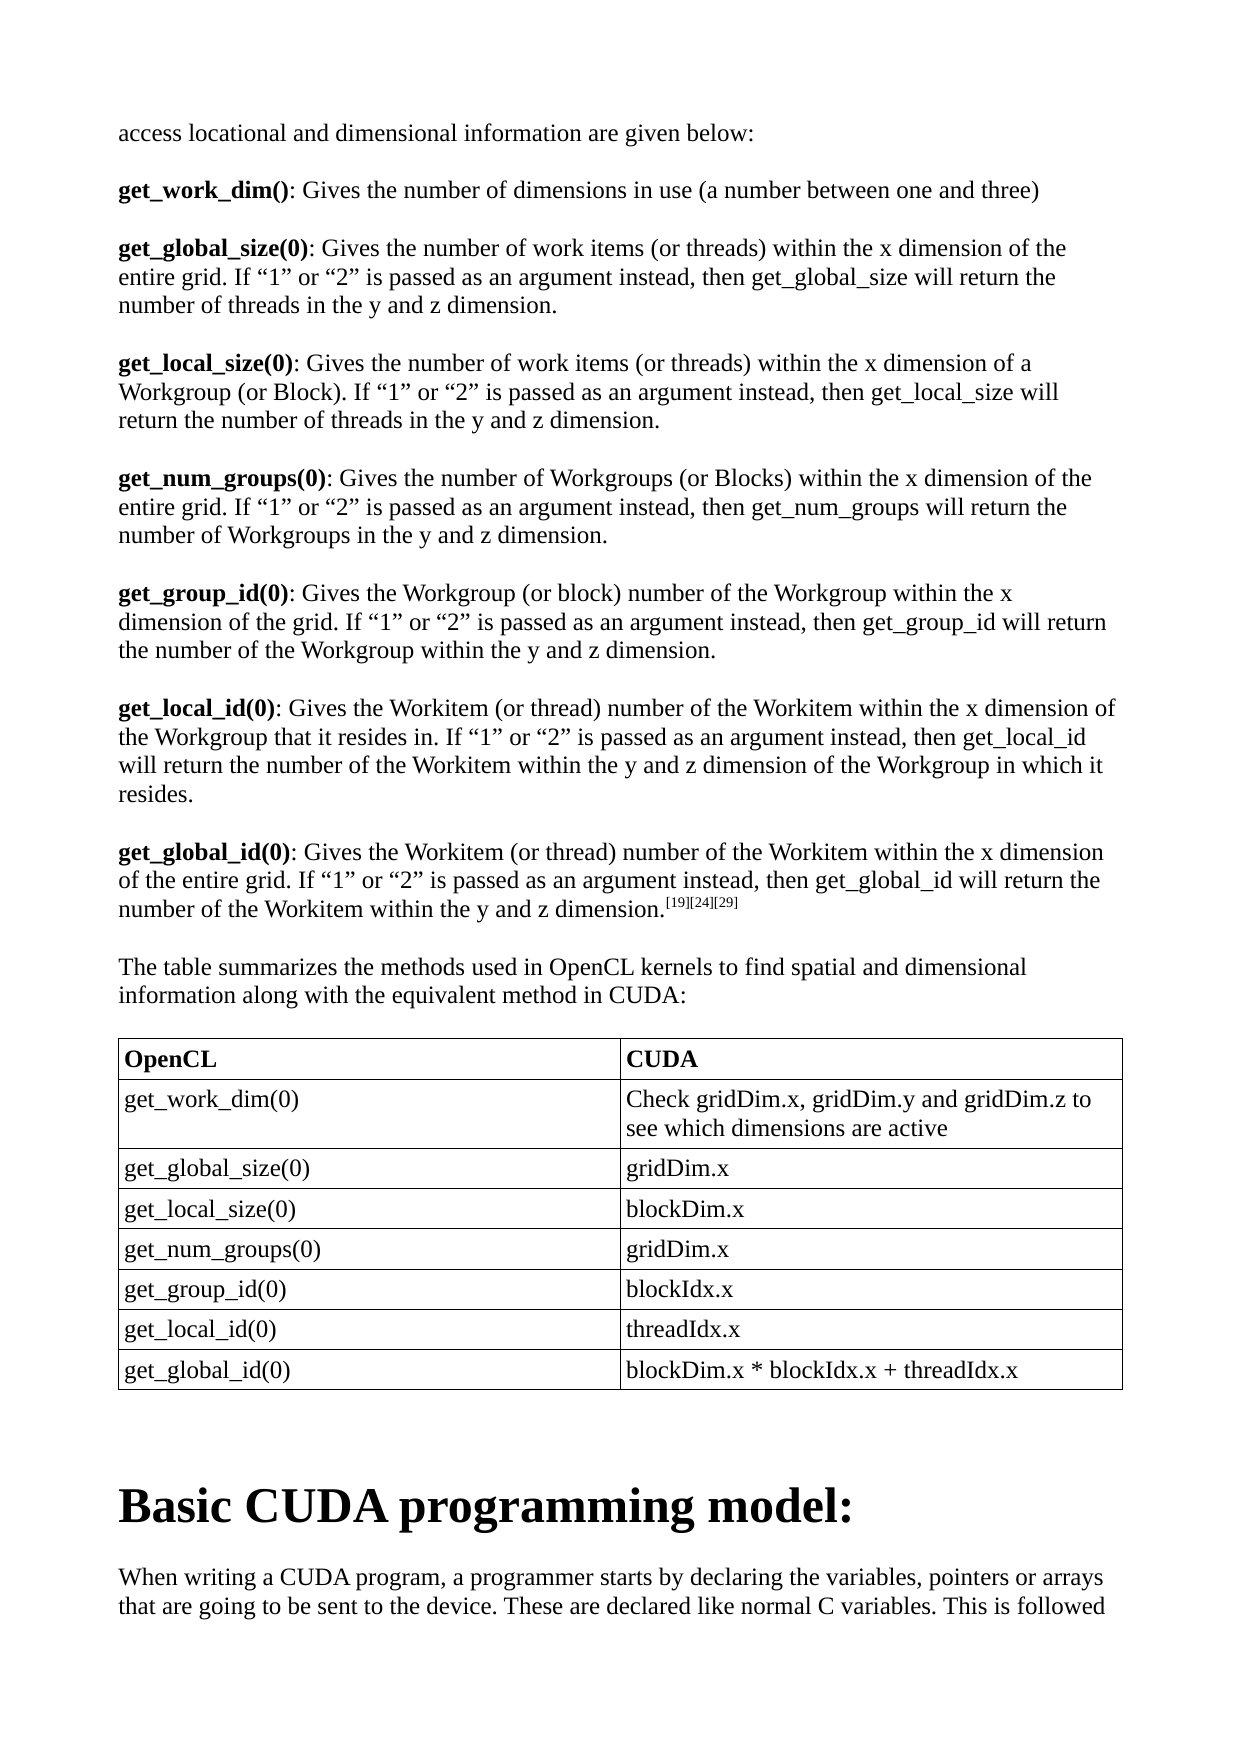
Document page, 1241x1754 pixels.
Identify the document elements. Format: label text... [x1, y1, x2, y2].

table_cell get_global_id(0) [119, 1350, 620, 1389]
table_cell blockIdx.x [621, 1270, 1122, 1309]
table_header OpenCL [119, 1039, 620, 1078]
table_cell get_group_id(0) [119, 1270, 620, 1309]
table_cell gridDim.x [621, 1149, 1122, 1188]
table_cell get_global_size(0) [119, 1149, 620, 1188]
table_cell blockDim.x [621, 1189, 1122, 1228]
table_cell get_local_id(0) [119, 1310, 620, 1349]
text get_work_dim(): Gives the number of dimensions in use (a number between one and three) [118, 176, 1122, 204]
text Basic CUDA programming model: [118, 1476, 1122, 1533]
table_cell get_work_dim(0) [119, 1080, 620, 1147]
text get_local_size(0): Gives the number of work items (or threads) within the x dimension of a Workgroup (or Block). If “1” or “2” is passed as an argument instead, then get_local_size will return the number of threads in the y and z dimension. [118, 348, 1122, 434]
text When writing a CUDA program, a programmer starts by declaring the variables, pointers or arrays that are going to be sent to the device. These are declared like normal C variables. This is followed [118, 1562, 1122, 1619]
table_cell blockDim.x * blockIdx.x + threadIdx.x [621, 1350, 1122, 1389]
text get_global_id(0): Gives the Workitem (or thread) number of the Workitem within the x dimension of the entire grid. If “1” or “2” is passed as an argument instead, then get_global_id will return the number of the Workitem within the y and z dimension.[19][24][29] [118, 837, 1122, 923]
text The table summarizes the methods used in OpenCL kernels to find spatial and dimensional information along with the equivalent method in CUDA: [118, 952, 1122, 1009]
table_cell threadIdx.x [621, 1310, 1122, 1349]
table_header CUDA [621, 1039, 1122, 1078]
text access locational and dimensional information are given below: [118, 118, 1122, 147]
table_cell Check gridDim.x, gridDim.y and gridDim.z to see which dimensions are active [621, 1080, 1122, 1147]
text get_group_id(0): Gives the Workgroup (or block) number of the Workgroup within the x dimension of the grid. If “1” or “2” is passed as an argument instead, then get_group_id will return the number of the Workgroup within the y and z dimension. [118, 578, 1122, 664]
table_cell get_num_groups(0) [119, 1229, 620, 1268]
text get_local_id(0): Gives the Workitem (or thread) number of the Workitem within the x dimension of the Workgroup that it resides in. If “1” or “2” is passed as an argument instead, then get_local_id will return the number of the Workitem within the y and z dimension of the Workgroup in which it resides. [118, 693, 1122, 808]
text get_global_size(0): Gives the number of work items (or threads) within the x dimension of the entire grid. If “1” or “2” is passed as an argument instead, then get_global_size will return the number of threads in the y and z dimension. [118, 233, 1122, 319]
table_cell get_local_size(0) [119, 1189, 620, 1228]
text get_num_groups(0): Gives the number of Workgroups (or Blocks) within the x dimension of the entire grid. If “1” or “2” is passed as an argument instead, then get_num_groups will return the number of Workgroups in the y and z dimension. [118, 463, 1122, 549]
table_cell gridDim.x [621, 1229, 1122, 1268]
